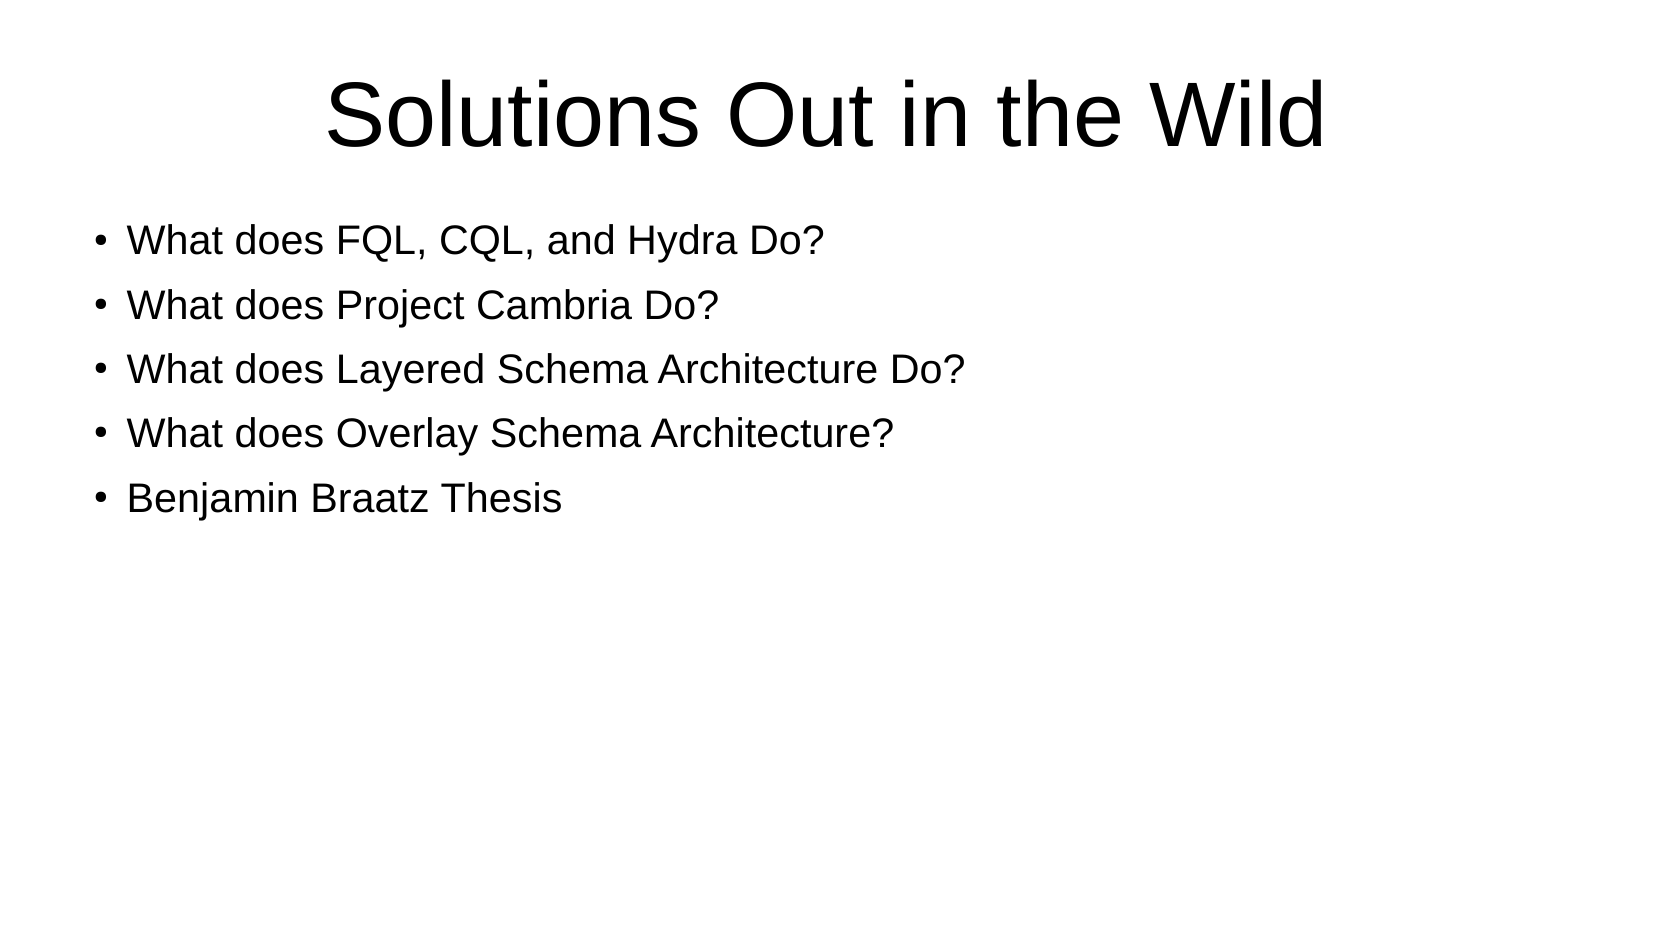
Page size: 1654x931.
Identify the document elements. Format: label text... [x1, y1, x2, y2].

list What does FQL, CQL, and Hydra Do? What does Project Cambria Do? What does Layered Schema Architecture Do? What does Overlay Schema Architecture? Benjamin Braatz Thesis [82, 217, 1571, 758]
title Solutions Out in the Wild [82, 37, 1571, 193]
